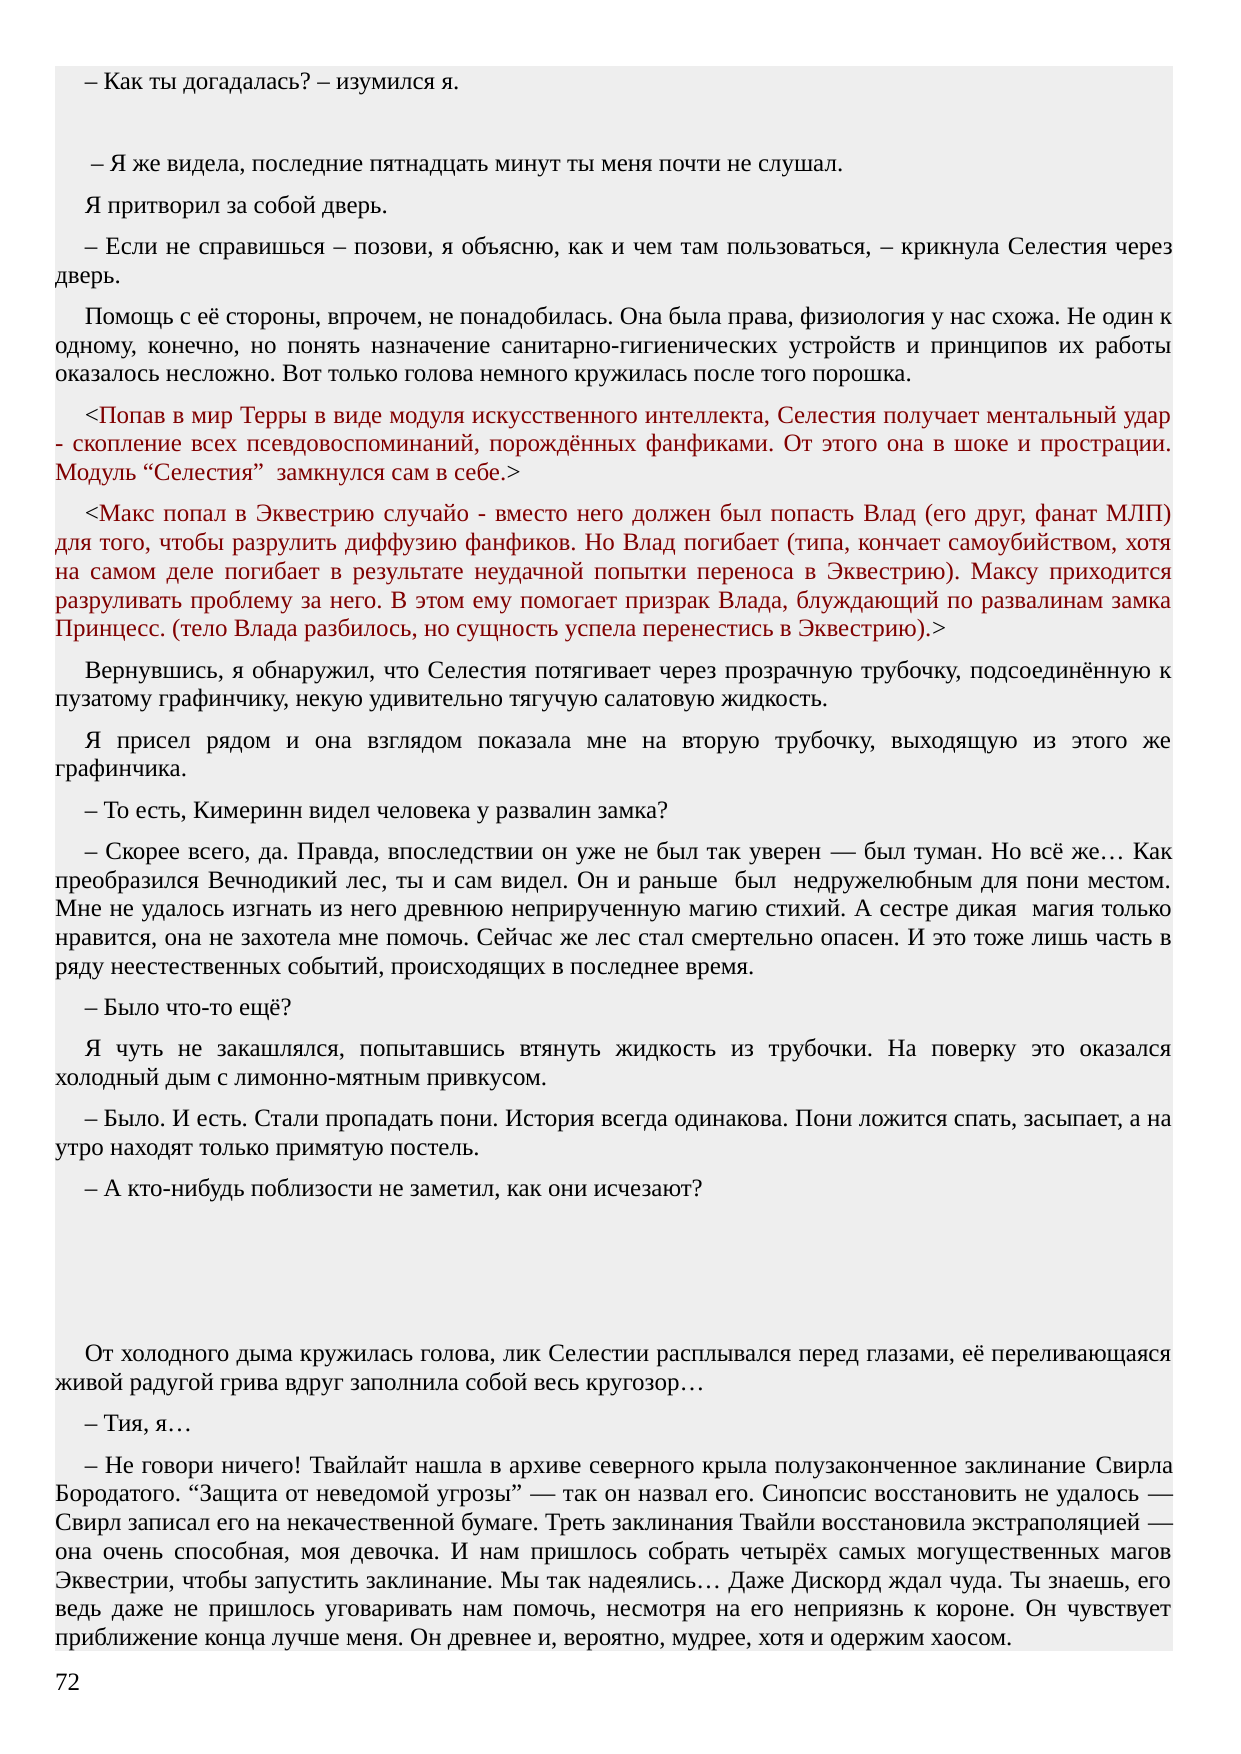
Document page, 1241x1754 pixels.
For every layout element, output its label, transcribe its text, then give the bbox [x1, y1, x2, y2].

text – Тия, я… [55, 1408, 1173, 1437]
text – Было что-то ещё? [55, 992, 1173, 1021]
text – Скорее всего, да. Правда, впоследствии он уже не был так уверен — был туман. Но всё же… Как преобразился Вечнодикий лес, ты и сам видел. Он и раньше был недружелюбным для пони местом. Мне не удалось изгнать из него древнюю неприрученную магию стихий. А сестре дикая магия только нравится, она не захотела мне помочь. Сейчас же лес стал смертельно опасен. И это тоже лишь часть в ряду неестественных событий, происходящих в последнее время. [55, 836, 1173, 980]
text – А кто-нибудь поблизости не заметил, как они исчезают? [55, 1173, 1173, 1202]
text <Попав в мир Терры в виде модуля искусственного интеллекта, Селестия получает ментальный удар - скопление всех псевдовоспоминаний, порождённых фанфиками. От этого она в шоке и прострации. Модуль “Селестия” замкнулся сам в себе.> [55, 400, 1173, 486]
text Вернувшись, я обнаружил, что Селестия потягивает через прозрачную трубочку, подсоединённую к пузатому графинчику, некую удивительно тягучую салатовую жидкость. [55, 655, 1173, 712]
text От холодного дыма кружилась голова, лик Селестии расплывался перед глазами, её переливающаяся живой радугой грива вдруг заполнила собой весь кругозор… [55, 1338, 1173, 1396]
text – Я же видела, последние пятнадцать минут ты меня почти не слушал. [55, 148, 1173, 177]
text – Как ты догадалась? – изумился я. [55, 66, 1173, 95]
text – То есть, Кимеринн видел человека у развалин замка? [55, 795, 1173, 823]
text – Было. И есть. Стали пропадать пони. История всегда одинакова. Пони ложится спать, засыпает, а на утро находят только примятую постель. [55, 1103, 1173, 1161]
text – Если не справишься – позови, я объясню, как и чем там пользоваться, – крикнула Селестия через дверь. [55, 231, 1173, 288]
text – Не говори ничего! Твайлайт нашла в архиве северного крыла полузаконченное заклинание Cвирла Бородатого. “Защита от неведомой угрозы” — так он назвал его. Синопсис восстановить не удалось — Свирл записал его на некачественной бумаге. Треть заклинания Твайли восстановила экстраполяцией — она очень способная, моя девочка. И нам пришлось собрать четырёх самых могущественных магов Эквестрии, чтобы запустить заклинание. Мы так надеялись… Даже Дискорд ждал чуда. Ты знаешь, его ведь даже не пришлось уговаривать нам помочь, несмотря на его неприязнь к короне. Он чувствует приближение конца лучше меня. Он древнее и, вероятно, мудрее, хотя и одержим хаосом. [55, 1450, 1173, 1651]
text <Макс попал в Эквестрию случайо - вместо него должен был попасть Влад (его друг, фанат МЛП) для того, чтобы разрулить диффузию фанфиков. Но Влад погибает (типа, кончает самоубийством, хотя на самом деле погибает в результате неудачной попытки переноса в Эквестрию). Максу приходится разруливать проблему за него. В этом ему помогает призрак Влада, блуждающий по развалинам замка Принцесс. (тело Влада разбилось, но сущность успела перенестись в Эквестрию).> [55, 498, 1173, 642]
text Я чуть не закашлялся, попытавшись втянуть жидкость из трубочки. На поверку это оказался холодный дым с лимонно-мятным привкусом. [55, 1033, 1173, 1091]
text Я присел рядом и она взглядом показала мне на вторую трубочку, выходящую из этого же графинчика. [55, 725, 1173, 782]
text Помощь с её стороны, впрочем, не понадобилась. Она была права, физиология у нас схожа. Не один к одному, конечно, но понять назначение санитарно-гигиенических устройств и принципов их работы оказалось несложно. Вот только голова немного кружилась после того порошка. [55, 301, 1173, 387]
text Я притворил за собой дверь. [55, 190, 1173, 218]
